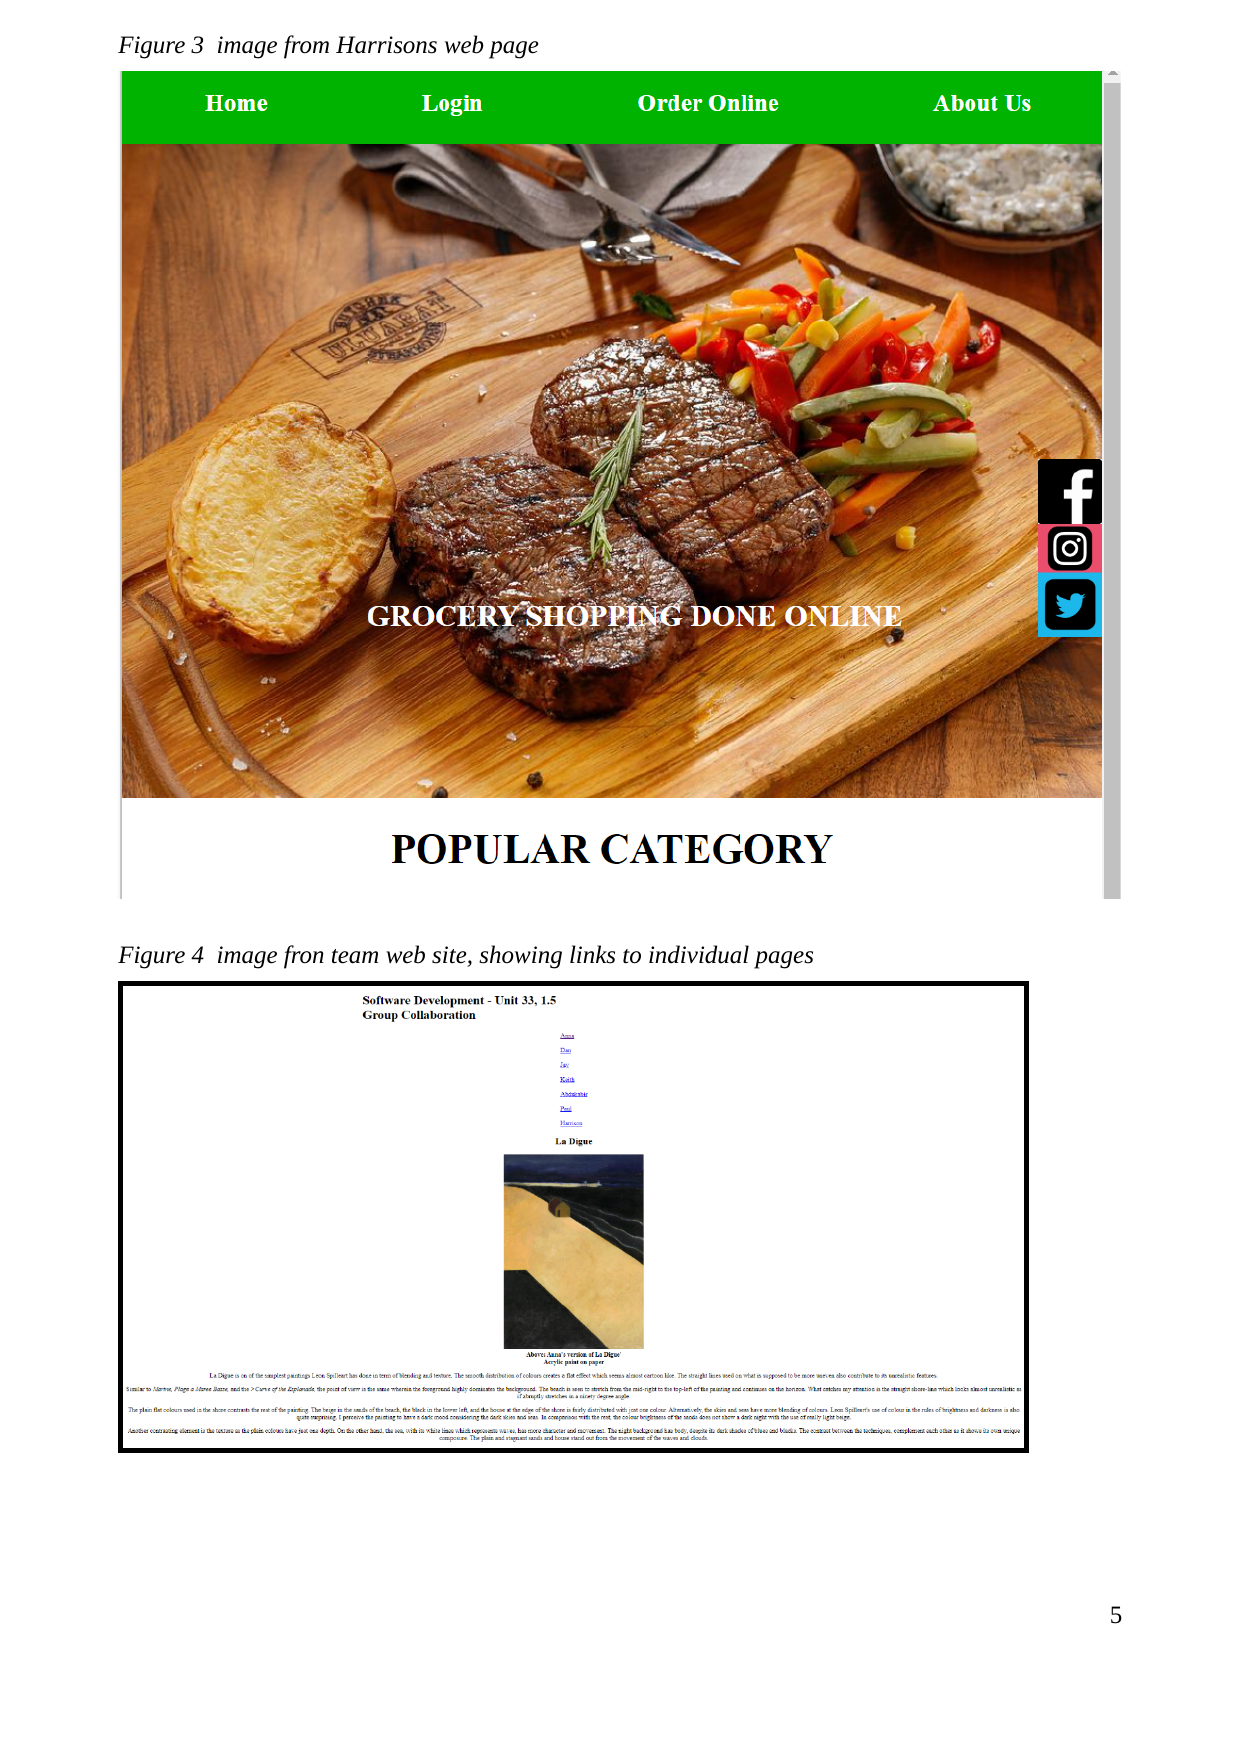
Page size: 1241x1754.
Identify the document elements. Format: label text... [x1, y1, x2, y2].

text Figure 4 image fron team web site, showing links to individual pages [118, 940, 1122, 969]
text Figure 3 image from Harrisons web page [118, 30, 1122, 59]
